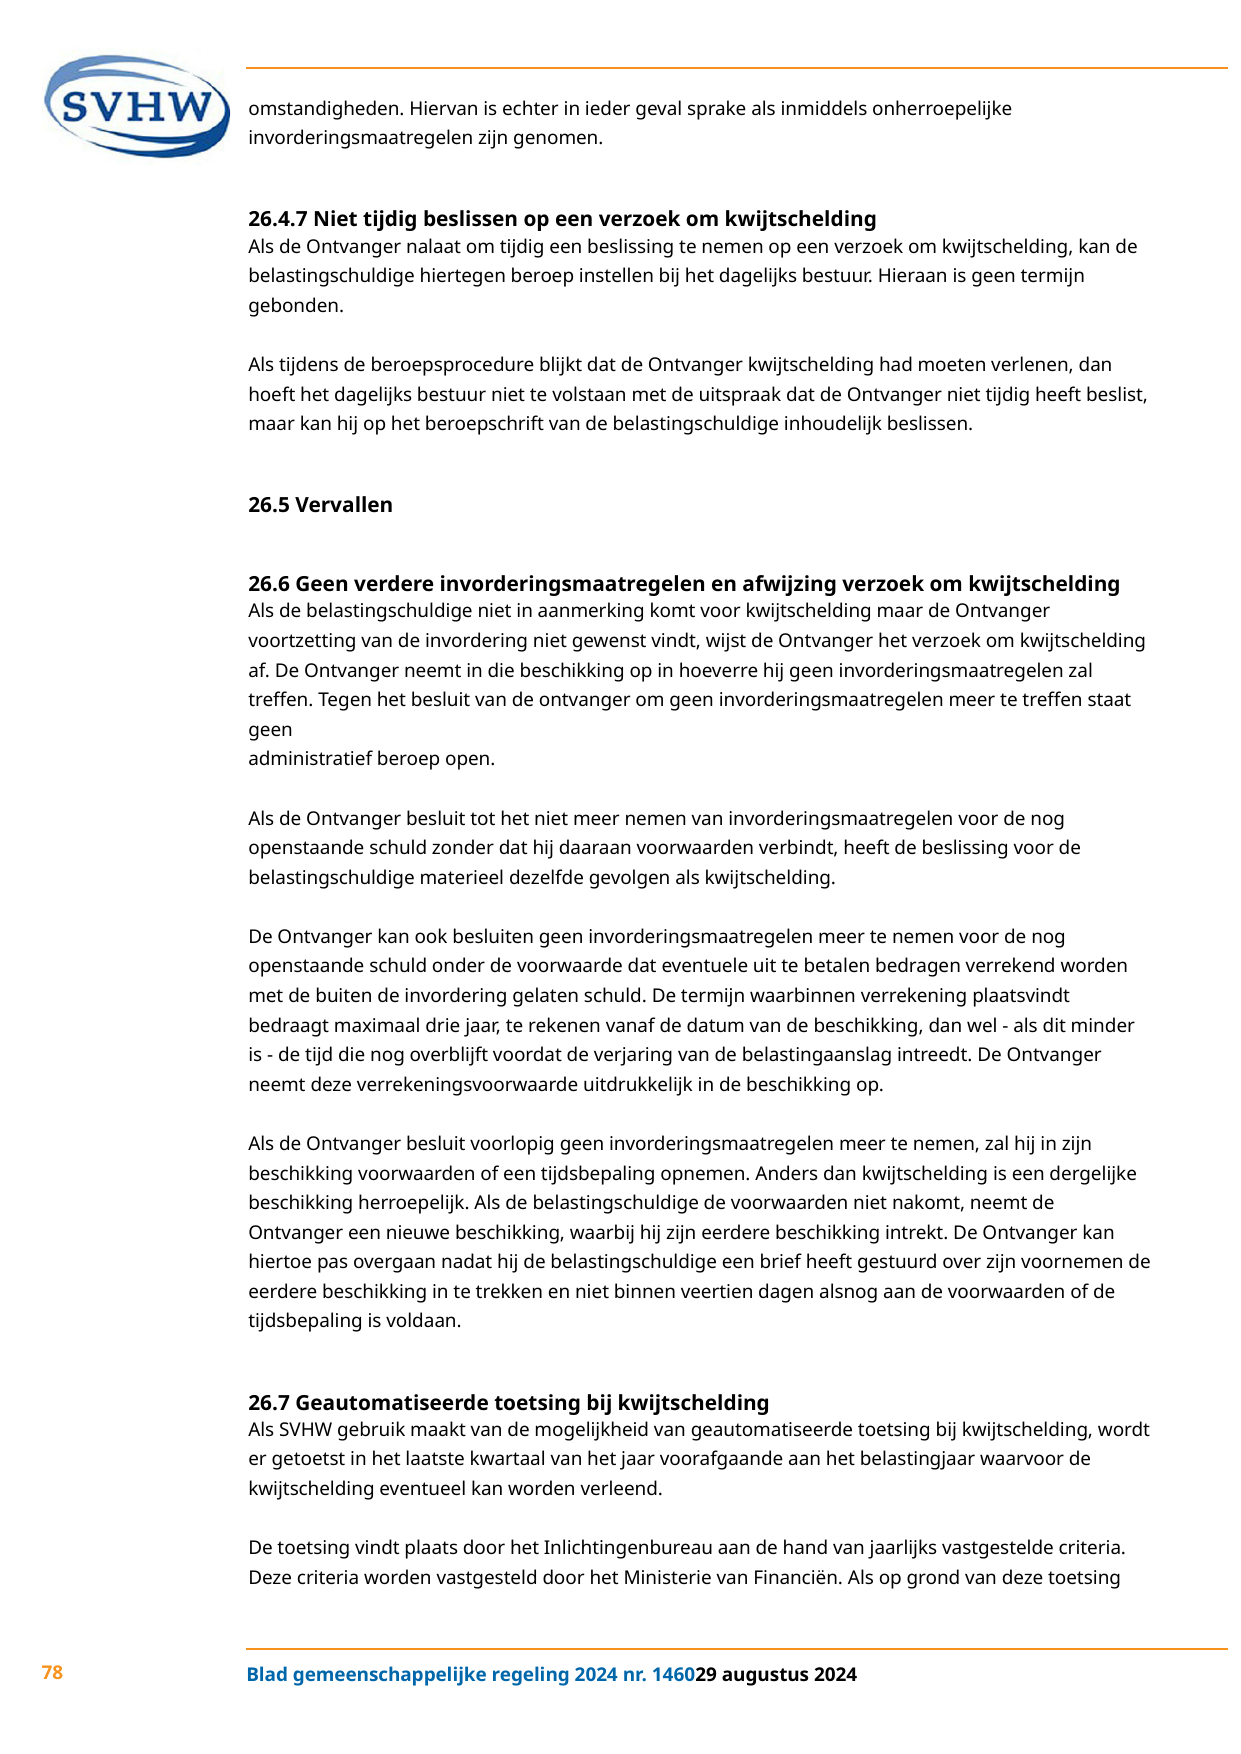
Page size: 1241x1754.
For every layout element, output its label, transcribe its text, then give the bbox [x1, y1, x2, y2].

picture [41, 47, 231, 172]
text De toetsing vindt plaats door het Inlichtingenbureau aan de hand van jaarlijks vastgestelde criteria. Deze criteria worden vastgesteld door het Ministerie van Financiën. Als op grond van deze toetsing [248, 1534, 1152, 1590]
text 26.5 Vervallen [248, 490, 1152, 519]
text Als de belastingschuldige niet in aanmerking komt voor kwijtschelding maar de Ontvanger voortzetting van de invordering niet gewenst vindt, wijst de Ontvanger het verzoek om kwijtschelding af. De Ontvanger neemt in die beschikking op in hoeverre hij geen invorderingsmaatregelen zal treffen. Tegen het besluit van de ontvanger om geen invorderingsmaatregelen meer te treffen staat geen [248, 598, 1152, 742]
text 26.7 Geautomatiseerde toetsing bij kwijtschelding [248, 1388, 1152, 1416]
text 26.4.7 Niet tijdig beslissen op een verzoek om kwijtschelding [248, 204, 1152, 233]
text 26.6 Geen verdere invorderingsmaatregelen en afwijzing verzoek om kwijtschelding [248, 569, 1152, 598]
text administratief beroep open. [248, 746, 1152, 771]
text Als de Ontvanger besluit voorlopig geen invorderingsmaatregelen meer te nemen, zal hij in zijn beschikking voorwaarden of een tijdsbepaling opnemen. Anders dan kwijtschelding is een dergelijke beschikking herroepelijk. Als de belastingschuldige de voorwaarden niet nakomt, neemt de Ontvanger een nieuwe beschikking, waarbij hij zijn eerdere beschikking intrekt. De Ontvanger kan hiertoe pas overgaan nadat hij de belastingschuldige een brief heeft gestuurd over zijn voornemen de eerdere beschikking in te trekken en niet binnen veertien dagen alsnog aan de voorwaarden of de tijdsbepaling is voldaan. [248, 1130, 1152, 1333]
text omstandigheden. Hiervan is echter in ieder geval sprake als inmiddels onherroepelijke invorderingsmaatregelen zijn genomen. [248, 95, 1152, 150]
text Als de Ontvanger besluit tot het niet meer nemen van invorderingsmaatregelen voor de nog openstaande schuld zonder dat hij daaraan voorwaarden verbindt, heeft de beslissing voor de belastingschuldige materieel dezelfde gevolgen als kwijtschelding. [248, 805, 1152, 889]
text De Ontvanger kan ook besluiten geen invorderingsmaatregelen meer te nemen voor de nog openstaande schuld onder de voorwaarde dat eventuele uit te betalen bedragen verrekend worden met de buiten de invordering gelaten schuld. De termijn waarbinnen verrekening plaatsvindt bedraagt maximaal drie jaar, te rekenen vanaf de datum van de beschikking, dan wel - als dit minder is - de tijd die nog overblijft voordat de verjaring van de belastingaanslag intreedt. De Ontvanger neemt deze verrekeningsvoorwaarde uitdrukkelijk in de beschikking op. [248, 923, 1152, 1097]
text Als tijdens de beroepsprocedure blijkt dat de Ontvanger kwijtschelding had moeten verlenen, dan hoeft het dagelijks bestuur niet te volstaan met de uitspraak dat de Ontvanger niet tijdig heeft beslist, maar kan hij op het beroepschrift van de belastingschuldige inhoudelijk beslissen. [248, 351, 1152, 436]
text Als SVHW gebruik maakt van de mogelijkheid van geautomatiseerde toetsing bij kwijtschelding, wordt er getoetst in het laatste kwartaal van het jaar voorafgaande aan het belastingjaar waarvoor de kwijtschelding eventueel kan worden verleend. [248, 1416, 1152, 1501]
text Als de Ontvanger nalaat om tijdig een beslissing te nemen op een verzoek om kwijtschelding, kan de belastingschuldige hiertegen beroep instellen bij het dagelijks bestuur. Hieraan is geen termijn gebonden. [248, 233, 1152, 318]
